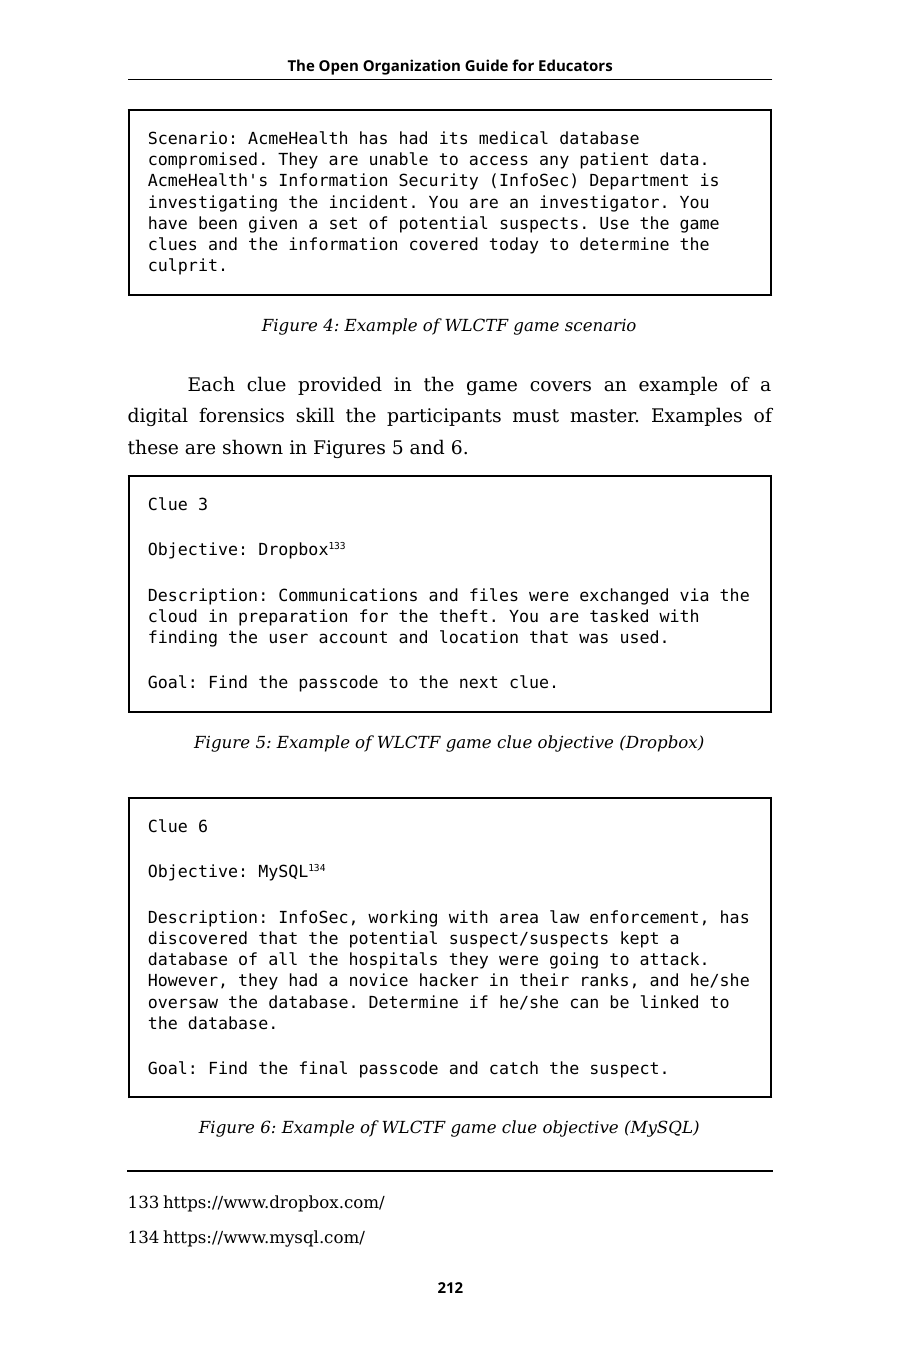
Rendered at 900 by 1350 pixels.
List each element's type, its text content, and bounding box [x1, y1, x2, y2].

text Objective: MySQL [130, 842, 770, 882]
text Each clue provided in the game covers an example of a digital forensics skill the participants must master. Examples of these are shown in Figures 5 and 6. [127, 374, 772, 459]
text https://www.mysql.com/ [127, 1228, 772, 1247]
text Clue 3 [130, 477, 770, 514]
text Description: Communications and files were exchanged via the cloud in preparation for the theft. You are tasked with finding the user account and location that was used. [130, 565, 770, 647]
text Scenario: AcmeHealth has had its medical database compromised. They are unable to access any patient data. AcmeHealth's Information Security (InfoSec) Department is investigating the incident. You are an investigator. You have been given a set of potential suspects. Use the game clues and the information covered today to determine the culprit. [130, 111, 770, 294]
text https://www.dropbox.com/ [127, 1193, 772, 1213]
text Figure 6: Example of WLCTF game clue objective (MySQL) [127, 1118, 772, 1138]
text Clue 6 [130, 799, 770, 836]
text Goal: Find the passcode to the next clue. [130, 653, 770, 711]
text Figure 4: Example of WLCTF game scenario [127, 316, 772, 335]
text Goal: Find the final passcode and catch the suspect. [130, 1039, 770, 1096]
text Figure 5: Example of WLCTF game clue objective (Dropbox) [127, 733, 772, 752]
text Objective: Dropbox [130, 520, 770, 559]
text Description: InfoSec, working with area law enforcement, has discovered that the potential suspect/suspects kept a database of all the hospitals they were going to attack. However, they had a novice hacker in their ranks, and he/she oversaw the database. Determine if he/she can be linked to the database. [130, 887, 770, 1033]
